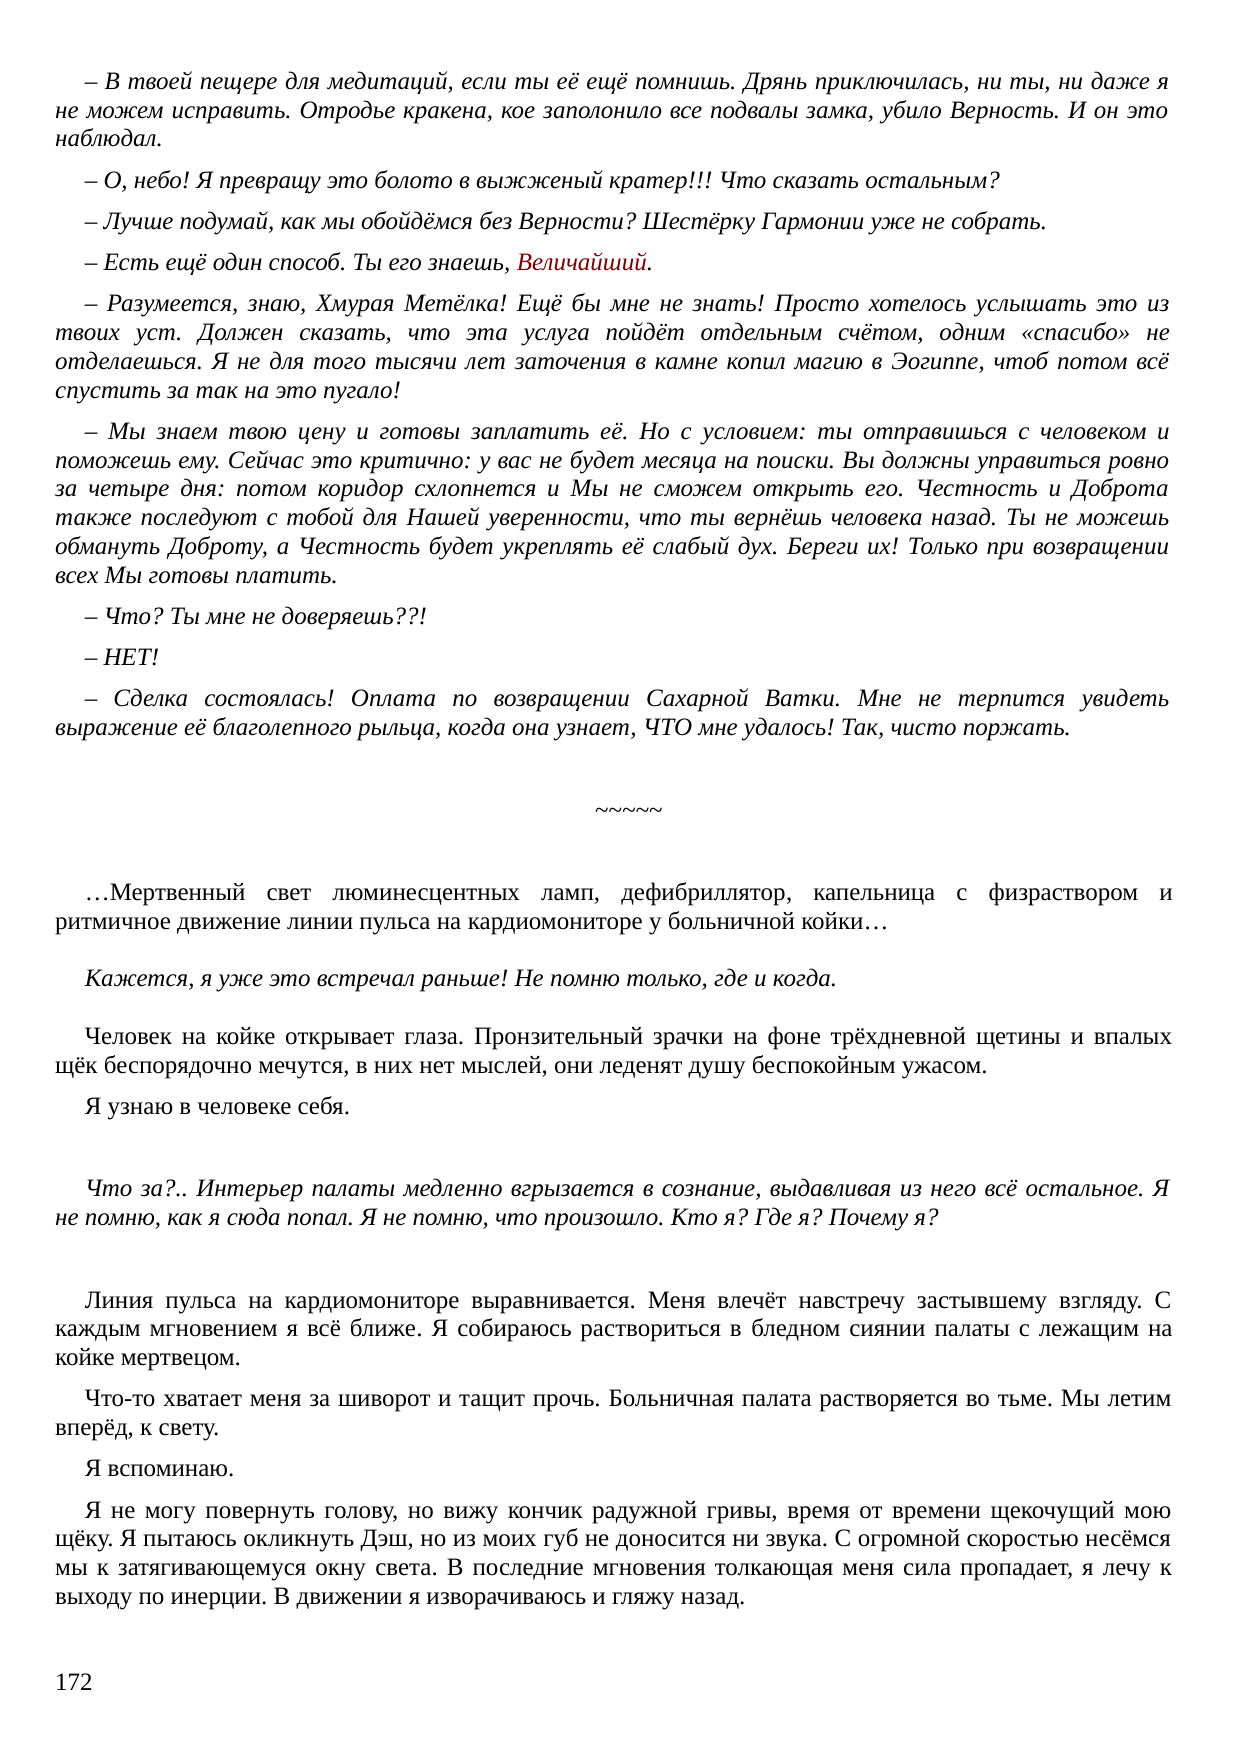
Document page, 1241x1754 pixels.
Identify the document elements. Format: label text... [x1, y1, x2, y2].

text Линия пульса на кардиомониторе выравнивается. Меня влечёт навстречу застывшему взгляду. С каждым мгновением я всё ближе. Я собираюсь раствориться в бледном сиянии палаты с лежащим на койке мертвецом. [55, 1285, 1173, 1371]
text – Мы знаем твою цену и готовы заплатить её. Но с условием: ты отправишься с человеком и поможешь ему. Сейчас это критично: у вас не будет месяца на поиски. Вы должны управиться ровно за четыре дня: потом коридор схлопнется и Мы не сможем открыть его. Честность и Доброта также последуют с тобой для Нашей уверенности, что ты вернёшь человека назад. Ты не можешь обмануть Доброту, а Честность будет укреплять её слабый дух. Береги их! Только при возвращении всех Мы готовы платить. [55, 416, 1173, 588]
text Что-то хватает меня за шиворот и тащит прочь. Больничная палата растворяется во тьме. Мы летим вперёд, к свету. [55, 1383, 1173, 1441]
text – Сделка состоялась! Оплата по возвращении Сахарной Ватки. Мне не терпится увидеть выражение её благолепного рыльца, когда она узнает, ЧТО мне удалось! Так, чисто поржать. [55, 683, 1173, 741]
text Кажется, я уже это встречал раньше! Не помню только, где и когда. [55, 963, 1173, 992]
text Человек на койке открывает глаза. Пронзительный зрачки на фоне трёхдневной щетины и впалых щёк беспорядочно мечутся, в них нет мыслей, они леденят душу беспокойным ужасом. [55, 1021, 1173, 1078]
text ~~~~~ [55, 795, 1173, 823]
text Я узнаю в человеке себя. [55, 1091, 1173, 1120]
text – В твоей пещере для медитаций, если ты её ещё помнишь. Дрянь приключилась, ни ты, ни даже я не можем исправить. Отродье кракена, кое заполонило все подвалы замка, убило Верность. И он это наблюдал. [55, 66, 1173, 152]
text – О, небо! Я превращу это болото в выжженый кратер!!! Что сказать остальным? [55, 165, 1173, 193]
text – НЕТ! [55, 642, 1173, 671]
text Что за?.. Интерьер палаты медленно вгрызается в сознание, выдавливая из него всё остальное. Я не помню, как я сюда попал. Я не помню, что произошло. Кто я? Где я? Почему я? [55, 1173, 1173, 1231]
text – Разумеется, знаю, Хмурая Метёлка! Ещё бы мне не знать! Просто хотелось услышать это из твоих уст. Должен сказать, что эта услуга пойдёт отдельным счётом, одним «спасибо» не отделаешься. Я не для того тысячи лет заточения в камне копил магию в Эогиппе, чтоб потом всё спустить за так на это пугало! [55, 288, 1173, 403]
text Я не могу повернуть голову, но вижу кончик радужной гривы, время от времени щекочущий мою щёку. Я пытаюсь окликнуть Дэш, но из моих губ не доносится ни звука. С огромной скоростью несёмся мы к затягивающемуся окну света. В последние мгновения толкающая меня сила пропадает, я лечу к выходу по инерции. В движении я изворачиваюсь и гляжу назад. [55, 1495, 1173, 1610]
text – Лучше подумай, как мы обойдёмся без Верности? Шестёрку Гармонии уже не собрать. [55, 206, 1173, 235]
text – Есть ещё один способ. Ты его знаешь, Величайший. [55, 247, 1173, 276]
text …Мертвенный свет люминесцентных ламп, дефибриллятор, капельница с физраствором и ритмичное движение линии пульса на кардиомониторе у больничной койки… [55, 877, 1173, 935]
text Я вспоминаю. [55, 1453, 1173, 1482]
text – Что? Ты мне не доверяешь??! [55, 601, 1173, 630]
